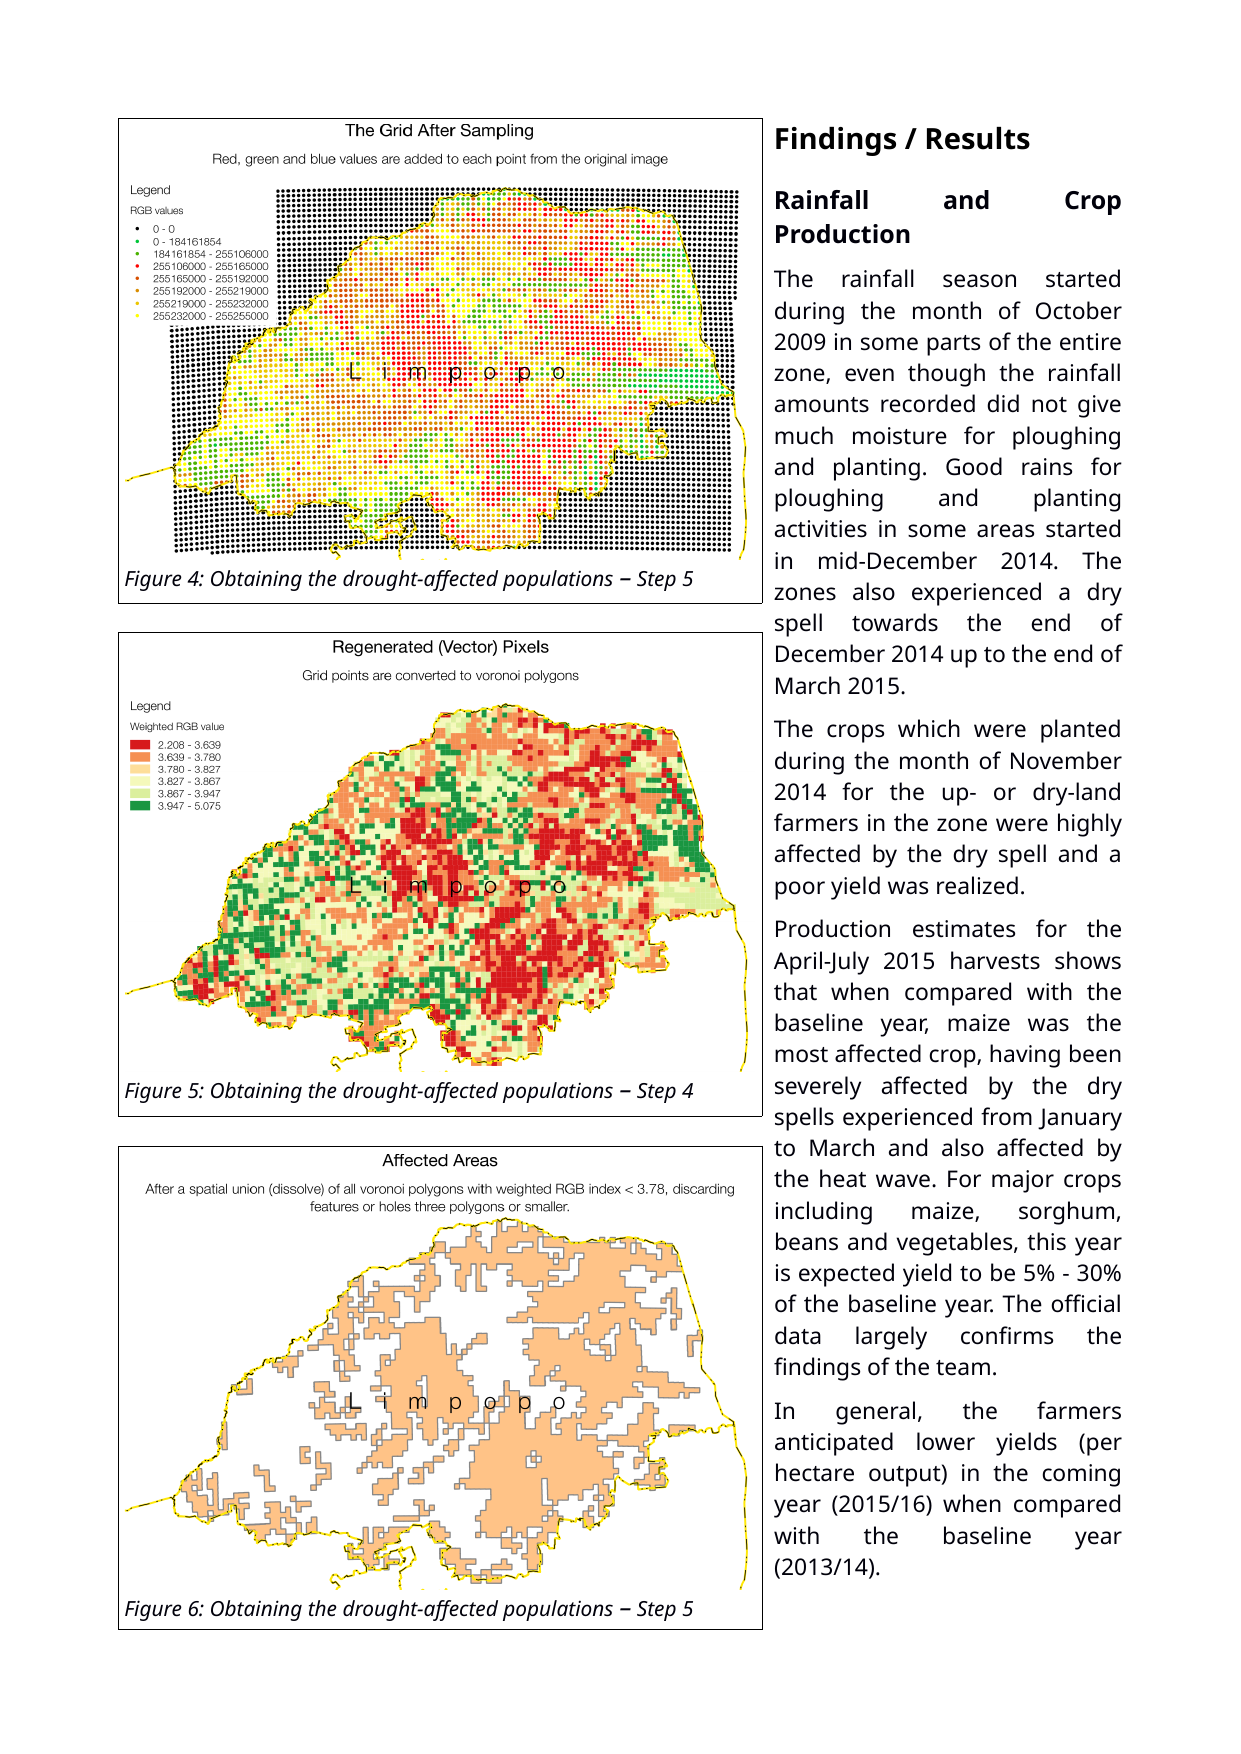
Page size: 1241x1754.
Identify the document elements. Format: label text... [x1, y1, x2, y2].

text The rainfall season started during the month of October 2009 in some parts of the entire zone, even though the rainfall amounts recorded did not give much moisture for ploughing and planting. Good rains for ploughing and planting activities in some areas started in mid-December 2014. The zones also experienced a dry spell towards the end of December 2014 up to the end of March 2015. [118, 560, 1122, 701]
picture [124, 124, 755, 560]
text Figure 6: Obtaining the drought-affected populations – Step 5 [124, 1590, 756, 1623]
picture [124, 640, 756, 1072]
subtitle Rainfall and Crop Production [763, 183, 1122, 251]
subtitle [119, 119, 762, 158]
text Figure 4: Obtaining the drought-affected populations – Step 5 [124, 137, 756, 593]
text The crops which were planted during the month of November 2014 for the up- or dry-land farmers in the zone were highly affected by the dry spell and a poor yield was realized. [763, 713, 1122, 901]
subtitle Findings / Results [763, 118, 1122, 158]
text In general, the farmers anticipated lower yields (per hectare output) in the coming year (2015/16) when compared with the baseline year (2013/14). [763, 1395, 1122, 1582]
text Production estimates for the April-July 2015 harvests shows that when compared with the baseline year, maize was the most affected crop, having been severely affected by the dry spells experienced from January to March and also affected by the heat wave. For major crops including maize, sorghum, beans and vegetables, this year is expected yield to be 5% - 30% of the baseline year. The official data largely confirms the findings of the team. [118, 913, 1122, 1382]
picture [124, 1154, 756, 1590]
text Figure 5: Obtaining the drought-affected populations – Step 4 [124, 1072, 756, 1105]
